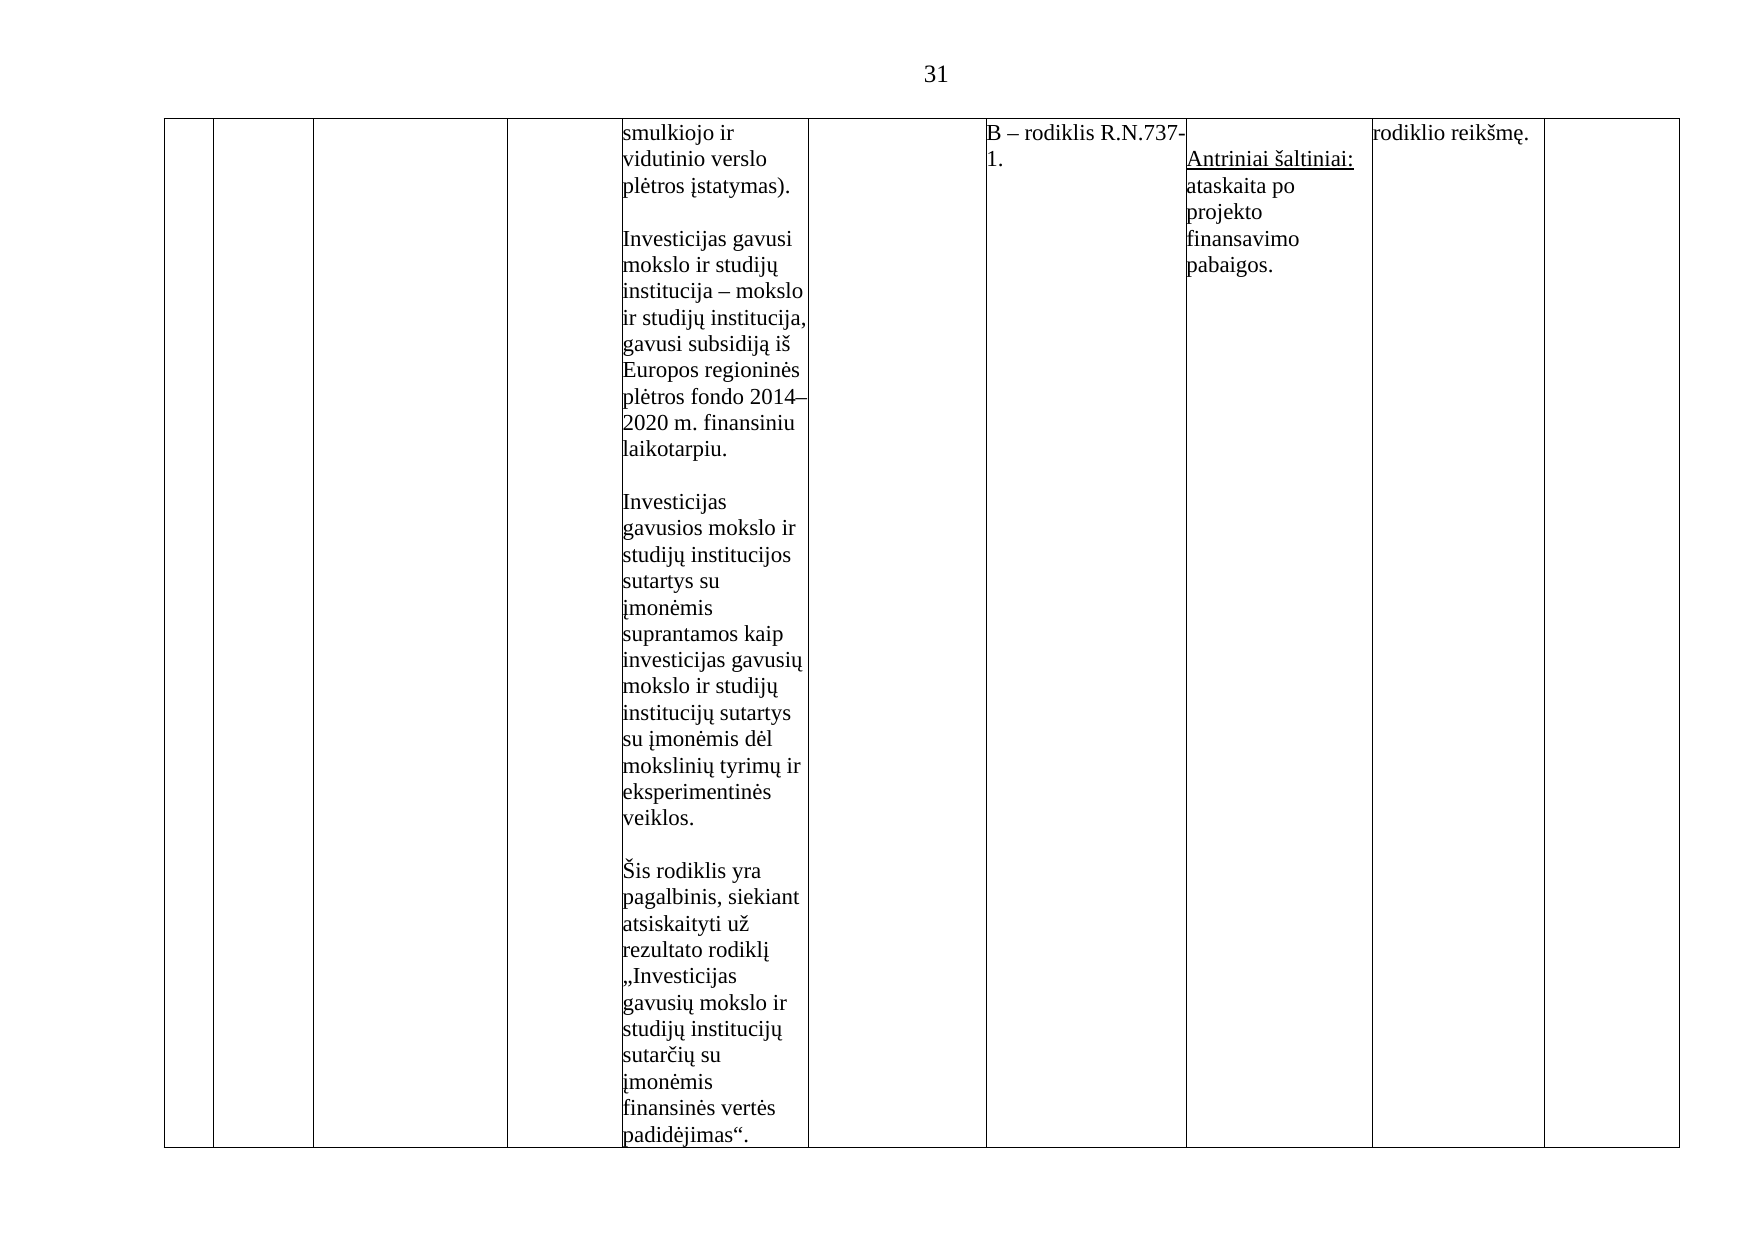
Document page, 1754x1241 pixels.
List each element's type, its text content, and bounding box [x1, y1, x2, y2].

table_cell [508, 119, 622, 1147]
table_cell B – rodiklis R.N.737-1. [987, 119, 1186, 1147]
table_cell [809, 119, 986, 1147]
table_cell [214, 119, 313, 1147]
table_cell [314, 119, 507, 1147]
table_cell [165, 119, 213, 1147]
table_cell rodiklio reikšmę. [1373, 119, 1544, 1147]
table_cell [1545, 119, 1679, 1147]
table_cell Antriniai šaltiniai: ataskaita po projekto finansavimo pabaigos. [1187, 119, 1372, 1147]
table_cell smulkiojo ir vidutinio verslo plėtros įstatymas). Investicijas gavusi mokslo ir studijų institucija – mokslo ir studijų institucija, gavusi subsidiją iš Europos regioninės plėtros fondo 2014–2020 m. finansiniu laikotarpiu. Investicijas gavusios mokslo ir studijų institucijos sutartys su įmonėmis suprantamos kaip investicijas gavusių mokslo ir studijų institucijų sutartys su įmonėmis dėl mokslinių tyrimų ir eksperimentinės veiklos. Šis rodiklis yra pagalbinis, siekiant atsiskaityti už rezultato rodiklį „Investicijas gavusių mokslo ir studijų institucijų sutarčių su įmonėmis finansinės vertės padidėjimas“. [623, 119, 808, 1147]
